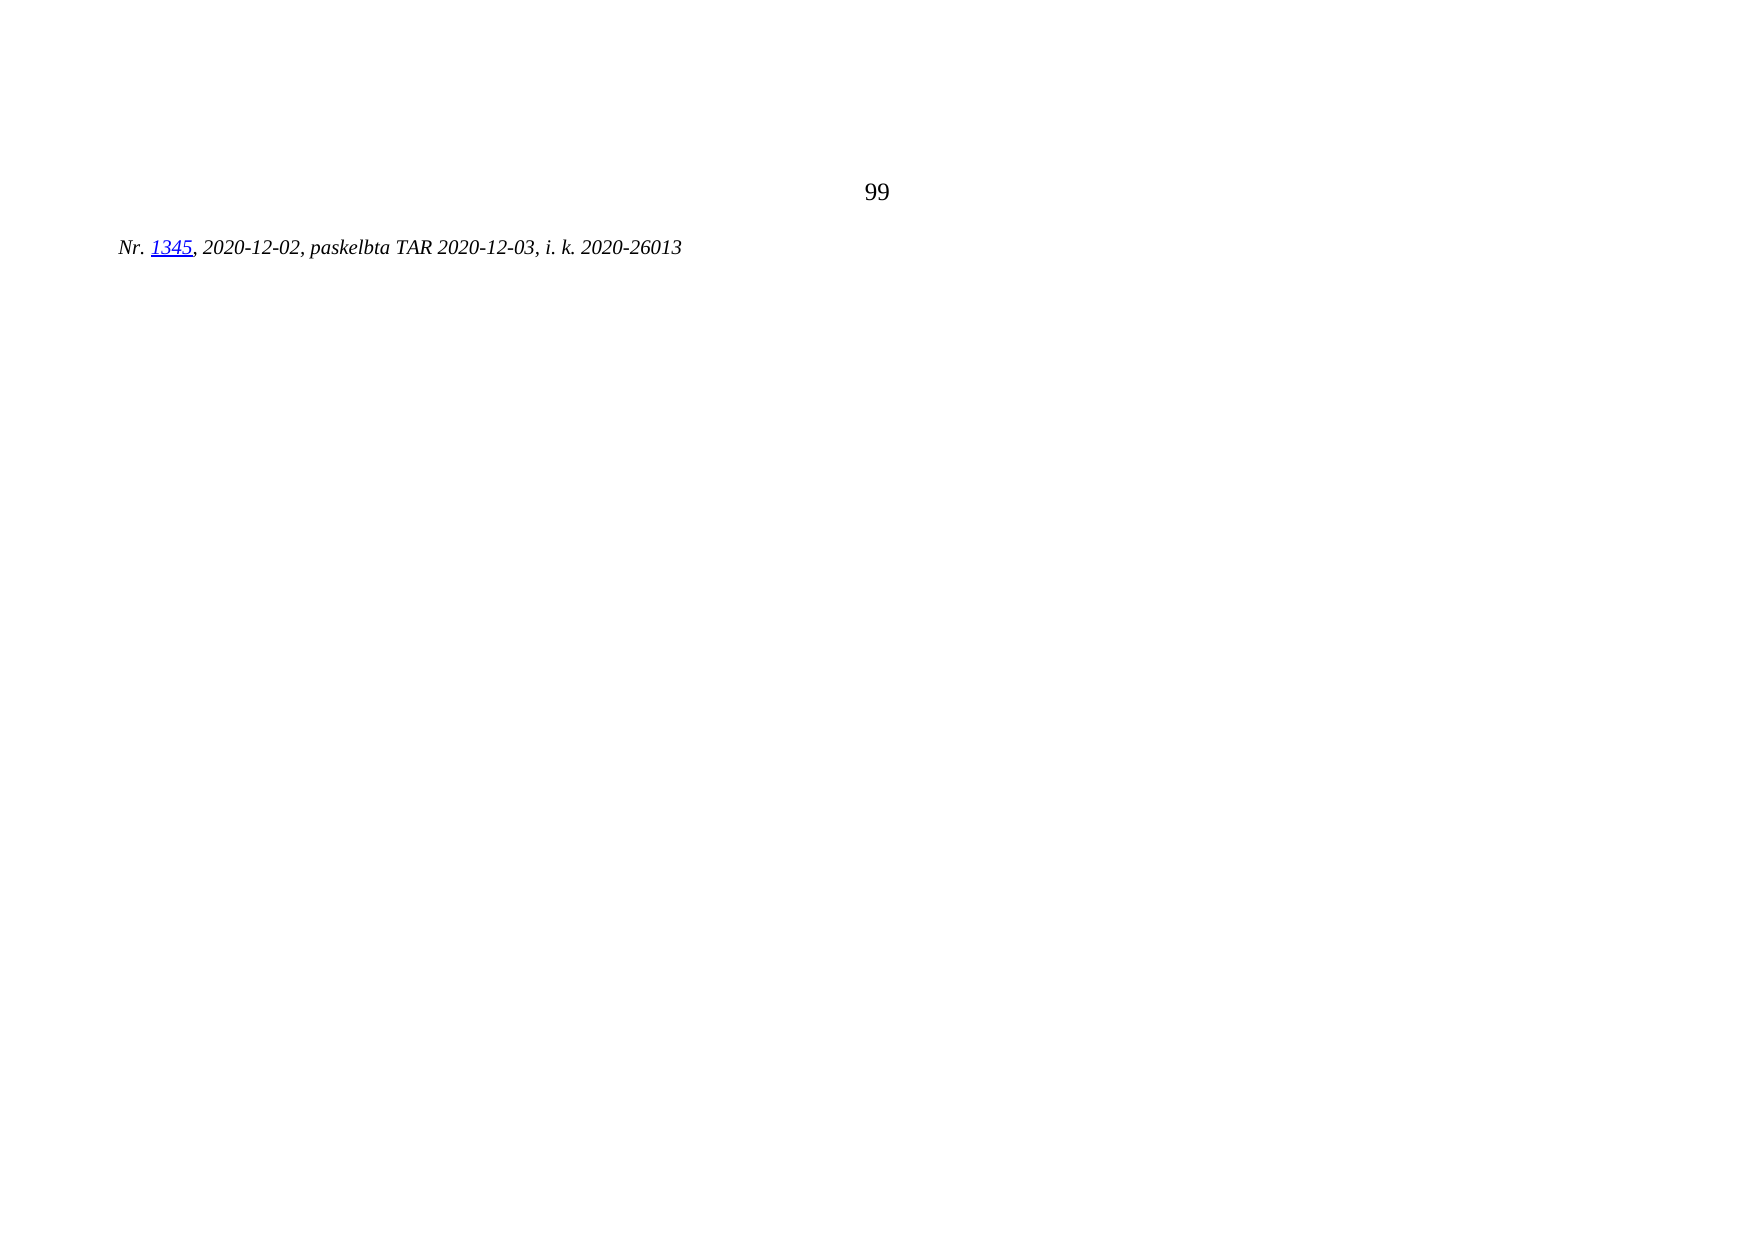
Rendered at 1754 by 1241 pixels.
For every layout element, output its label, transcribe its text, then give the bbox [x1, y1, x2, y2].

text Nr. 1345, 2020-12-02, paskelbta TAR 2020-12-03, i. k. 2020-26013 [118, 235, 1636, 259]
